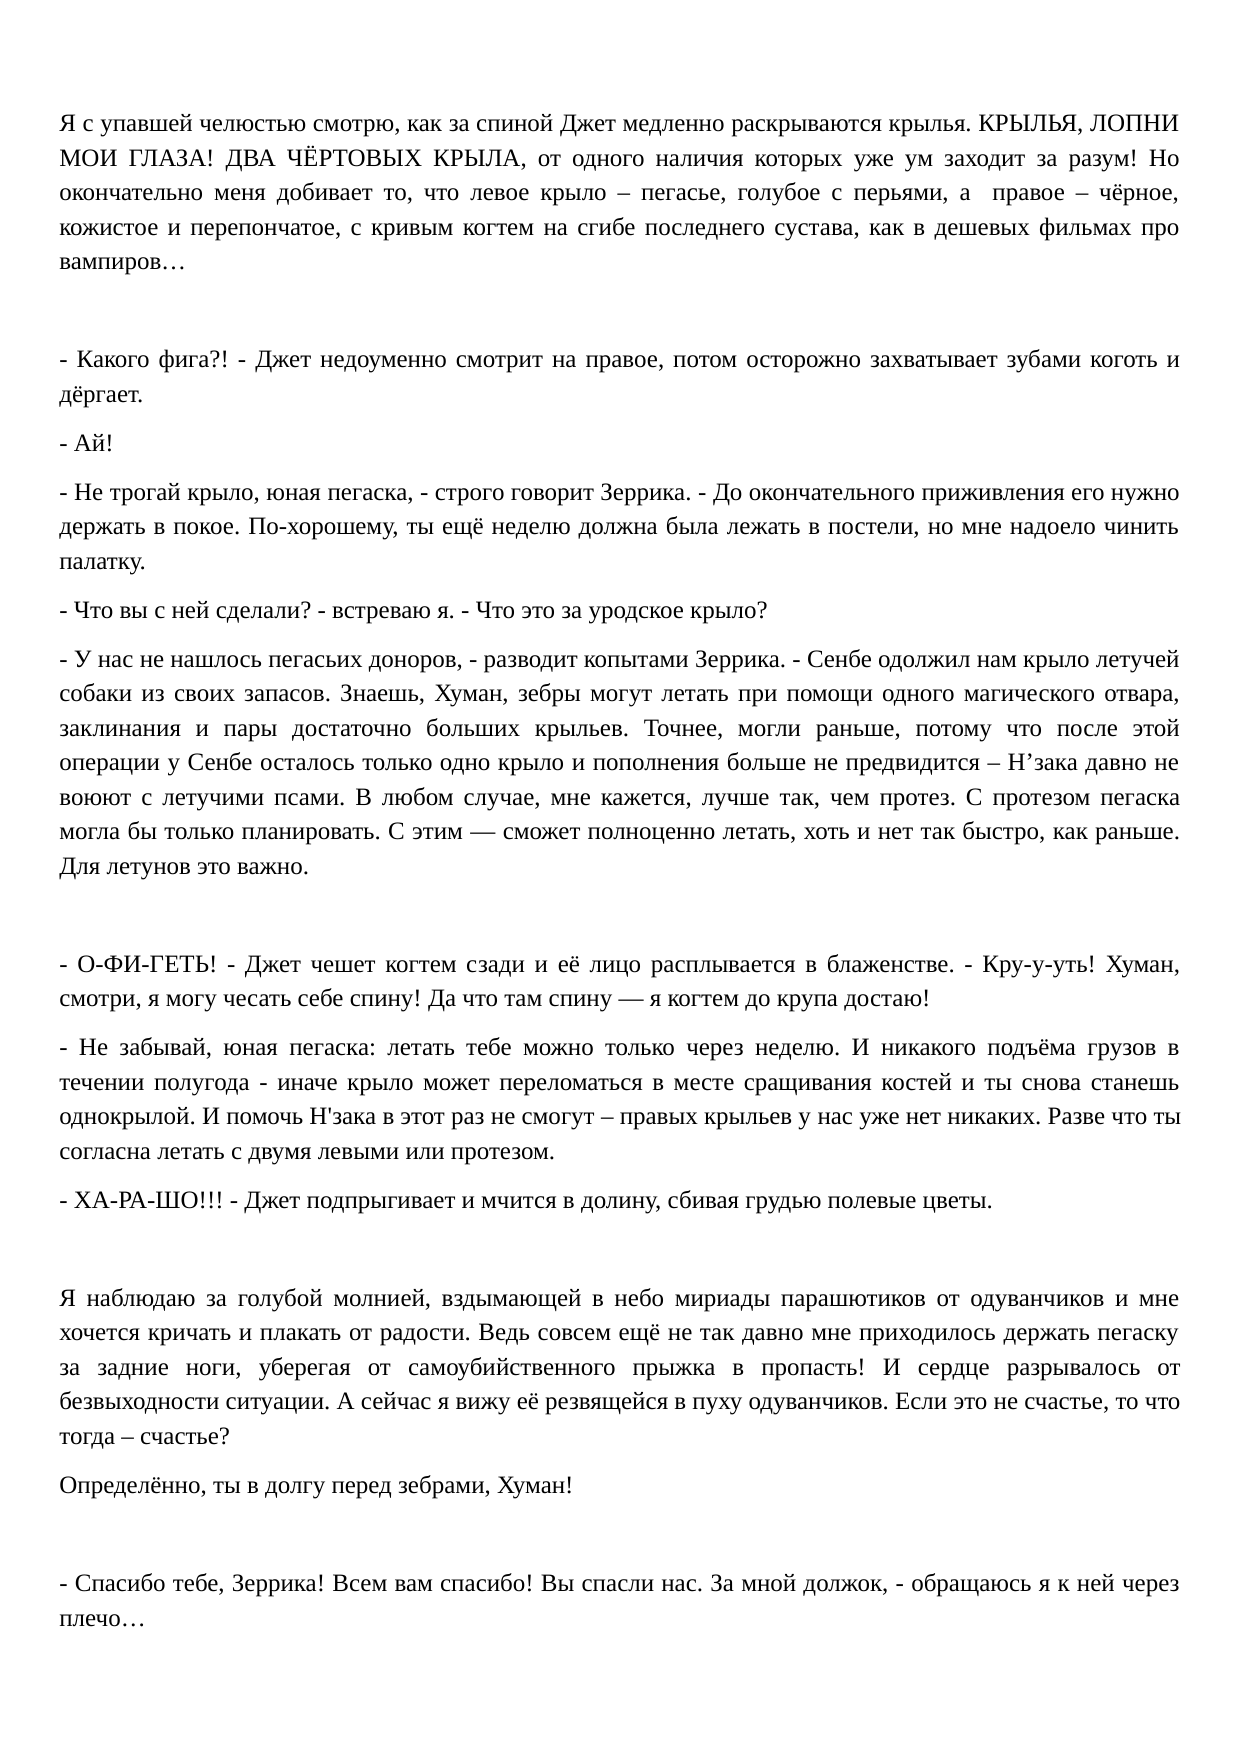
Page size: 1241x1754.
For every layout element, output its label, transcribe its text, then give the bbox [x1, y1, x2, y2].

text - О-ФИ-ГЕТЬ! - Джет чешет когтем сзади и её лицо расплывается в блаженстве. - Кру-у-уть! Хуман, смотри, я могу чесать себе спину! Да что там спину — я когтем до крупа достаю! [59, 949, 1181, 1012]
text - Ай! [59, 428, 1181, 456]
text Я наблюдаю за голубой молнией, вздымающей в небо мириады парашютиков от одуванчиков и мне хочется кричать и плакать от радости. Ведь совсем ещё не так давно мне приходилось держать пегаску за задние ноги, уберегая от самоубийственного прыжка в пропасть! И сердце разрывалось от безвыходности ситуации. А сейчас я вижу её резвящейся в пуху одуванчиков. Если это не счастье, то что тогда – счастье? [59, 1283, 1181, 1450]
text Определённо, ты в долгу перед зебрами, Хуман! [59, 1470, 1181, 1499]
text - Какого фига?! - Джет недоуменно смотрит на правое, потом осторожно захватывает зубами коготь и дёргает. [59, 344, 1181, 407]
text - Спасибо тебе, Зеррика! Всем вам спасибо! Вы спасли нас. За мной должок, - обращаюсь я к ней через плечо… [59, 1568, 1181, 1631]
text - Что вы с ней сделали? - встреваю я. - Что это за уродское крыло? [59, 595, 1181, 623]
text - Не трогай крыло, юная пегаска, - строго говорит Зеррика. - До окончательного приживления его нужно держать в покое. По-хорошему, ты ещё неделю должна была лежать в постели, но мне надоело чинить палатку. [59, 477, 1181, 574]
text - Не забывай, юная пегаска: летать тебе можно только через неделю. И никакого подъёма грузов в течении полугода - иначе крыло может переломаться в месте сращивания костей и ты снова станешь однокрылой. И помочь Н'зака в этот раз не смогут – правых крыльев у нас уже нет никаких. Разве что ты согласна летать с двумя левыми или протезом. [59, 1032, 1181, 1164]
text - ХА-РА-ШО!!! - Джет подпрыгивает и мчится в долину, сбивая грудью полевые цветы. [59, 1185, 1181, 1214]
text - У нас не нашлось пегасьих доноров, - разводит копытами Зеррика. - Сенбе одолжил нам крыло летучей собаки из своих запасов. Знаешь, Хуман, зебры могут летать при помощи одного магического отвара, заклинания и пары достаточно больших крыльев. Точнее, могли раньше, потому что после этой операции у Сенбе осталось только одно крыло и пополнения больше не предвидится – Н’зака давно не воюют с летучими псами. В любом случае, мне кажется, лучше так, чем протез. С протезом пегаска могла бы только планировать. С этим — сможет полноценно летать, хоть и нет так быстро, как раньше. Для летунов это важно. [59, 644, 1181, 879]
text Я с упавшей челюстью смотрю, как за спиной Джет медленно раскрываются крылья. КРЫЛЬЯ, ЛОПНИ МОИ ГЛАЗА! ДВА ЧЁРТОВЫХ КРЫЛА, от одного наличия которых уже ум заходит за разум! Но окончательно меня добивает то, что левое крыло – пегасье, голубое с перьями, а правое – чёрное, кожистое и перепончатое, с кривым когтем на сгибе последнего сустава, как в дешевых фильмах про вампиров… [59, 108, 1181, 275]
